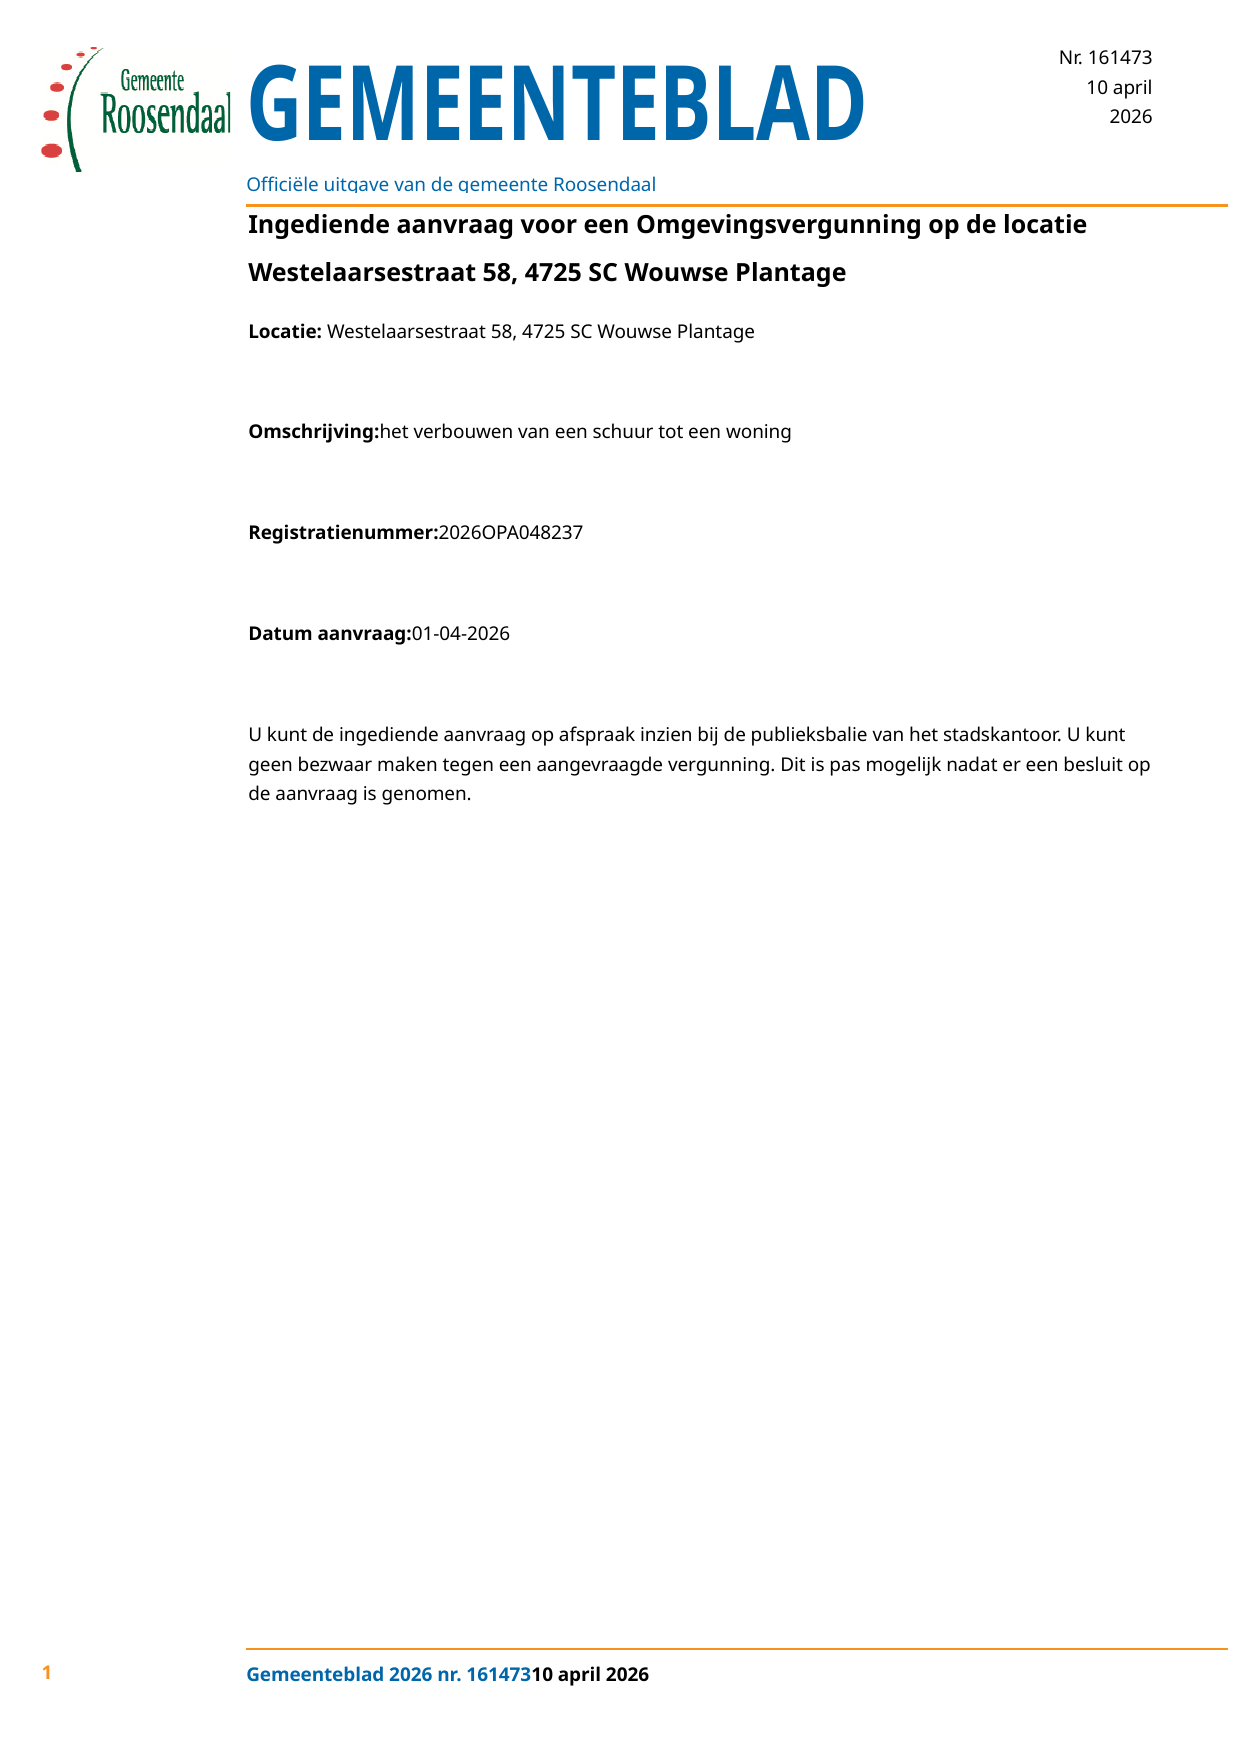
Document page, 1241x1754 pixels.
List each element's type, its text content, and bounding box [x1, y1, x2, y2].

text U kunt de ingediende aanvraag op afspraak inzien bij de publieksbalie van het stadskantoor. U kunt geen bezwaar maken tegen een aangevraagde vergunning. Dit is pas mogelijk nadat er een besluit op de aanvraag is genomen. [248, 721, 1152, 806]
text Registratienummer:2026OPA048237 [248, 519, 1152, 545]
text Locatie: Westelaarsestraat 58, 4725 SC Wouwse Plantage [248, 318, 1152, 344]
text Datum aanvraag:01-04-2026 [248, 620, 1152, 646]
text Ingediende aanvraag voor een Omgevingsvergunning op de locatie Westelaarsestraat 58, 4725 SC Wouwse Plantage [248, 207, 1152, 288]
picture [41, 47, 231, 172]
text Omschrijving:het verbouwen van een schuur tot een woning [248, 419, 1152, 444]
